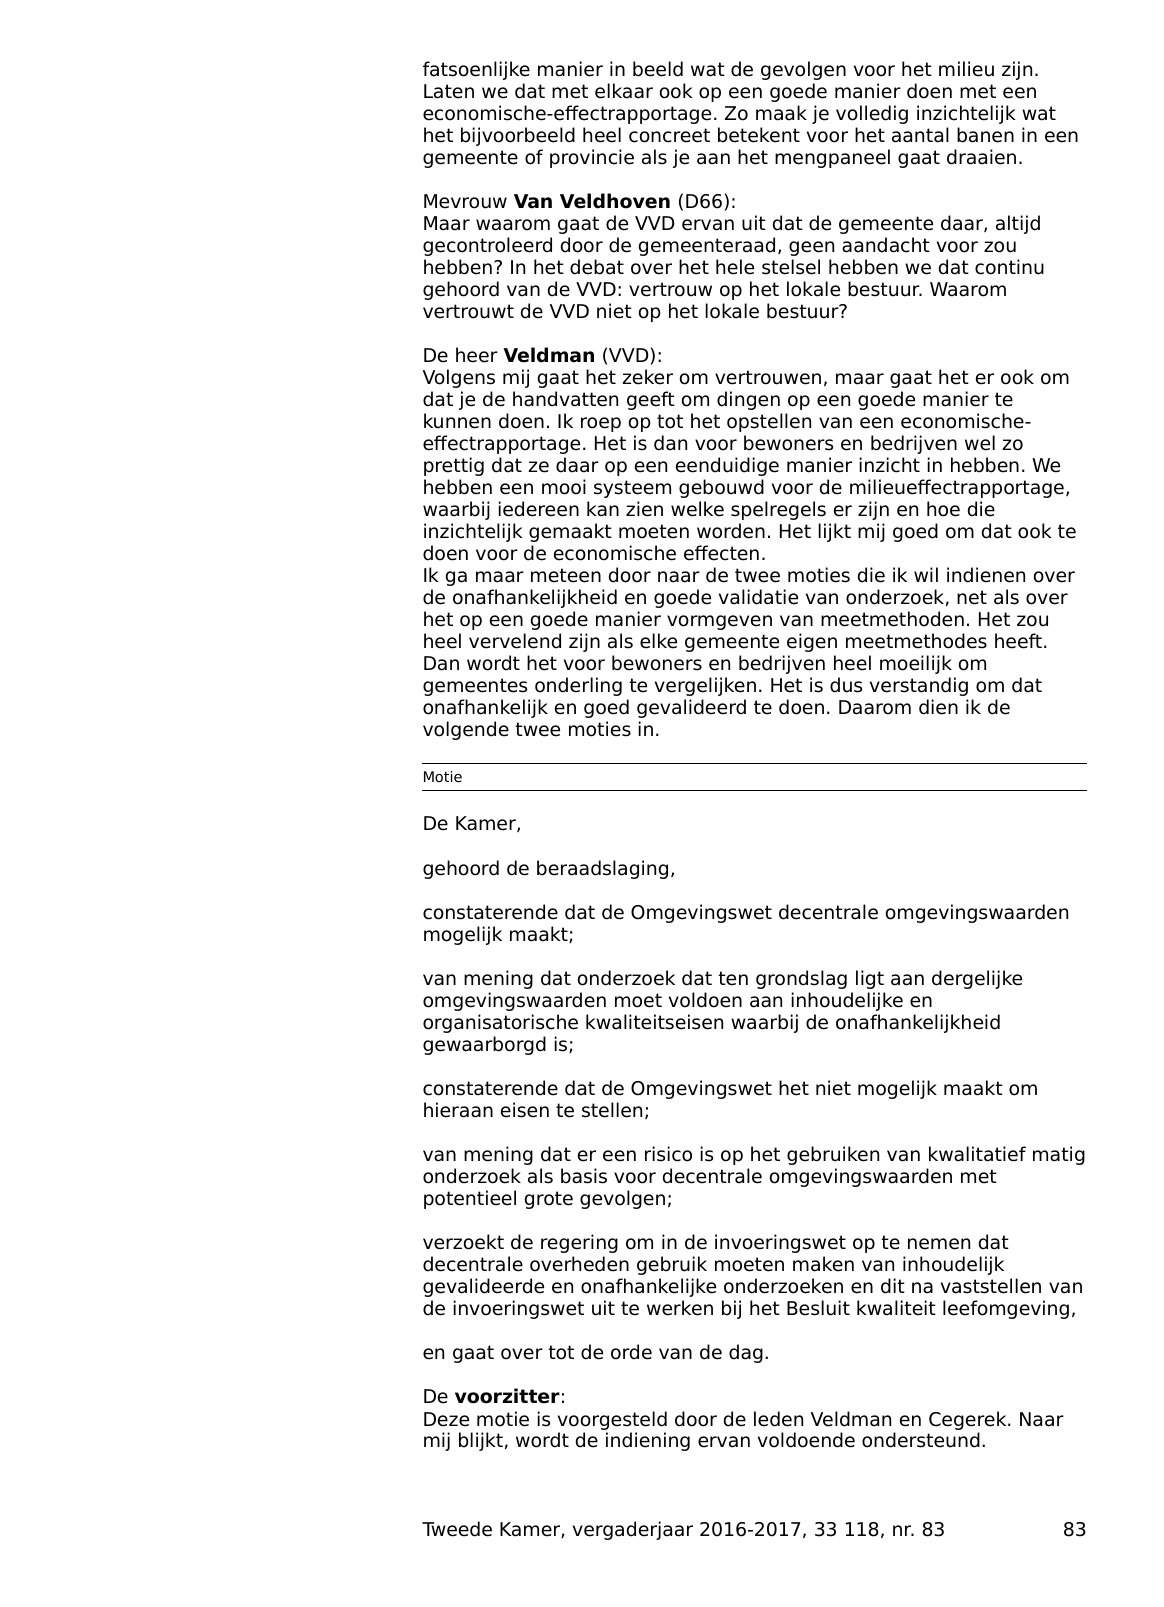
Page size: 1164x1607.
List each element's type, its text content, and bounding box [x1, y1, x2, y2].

text en gaat over tot de orde van de dag. [422, 1342, 1087, 1364]
text constaterende dat de Omgevingswet het niet mogelijk maakt om hieraan eisen te stellen; [422, 1078, 1087, 1122]
table_header Motie [422, 764, 1087, 790]
text De heer Veldman (VVD): [422, 345, 1087, 367]
text De Kamer, [422, 813, 1087, 835]
text Maar waarom gaat de VVD ervan uit dat de gemeente daar, altijd gecontroleerd door de gemeenteraad, geen aandacht voor zou hebben? In het debat over het hele stelsel hebben we dat continu gehoord van de VVD: vertrouw op het lokale bestuur. Waarom vertrouwt de VVD niet op het lokale bestuur? [422, 213, 1087, 323]
text Deze motie is voorgesteld door de leden Veldman en Cegerek. Naar mij blijkt, wordt de indiening ervan voldoende ondersteund. [422, 1408, 1087, 1452]
text gehoord de beraadslaging, [422, 857, 1087, 879]
text verzoekt de regering om in de invoeringswet op te nemen dat decentrale overheden gebruik moeten maken van inhoudelijk gevalideerde en onafhankelijke onderzoeken en dit na vaststellen van de invoeringswet uit te werken bij het Besluit kwaliteit leefomgeving, [422, 1232, 1087, 1320]
text Ik ga maar meteen door naar de twee moties die ik wil indienen over de onafhankelijkheid en goede validatie van onderzoek, net als over het op een goede manier vormgeven van meetmethoden. Het zou heel vervelend zijn als elke gemeente eigen meetmethodes heeft. Dan wordt het voor bewoners en bedrijven heel moeilijk om gemeentes onderling te vergelijken. Het is dus verstandig om dat onafhankelijk en goed gevalideerd te doen. Daarom dien ik de volgende twee moties in. [422, 565, 1087, 741]
text van mening dat onderzoek dat ten grondslag ligt aan dergelijke omgevingswaarden moet voldoen aan inhoudelijke en organisatorische kwaliteitseisen waarbij de onafhankelijkheid gewaarborgd is; [422, 968, 1087, 1056]
text fatsoenlijke manier in beeld wat de gevolgen voor het milieu zijn. Laten we dat met elkaar ook op een goede manier doen met een economische-effectrapportage. Zo maak je volledig inzichtelijk wat het bijvoorbeeld heel concreet betekent voor het aantal banen in een gemeente of provincie als je aan het mengpaneel gaat draaien. [422, 59, 1087, 169]
text Mevrouw Van Veldhoven (D66): [422, 191, 1087, 213]
text Volgens mij gaat het zeker om vertrouwen, maar gaat het er ook om dat je de handvatten geeft om dingen op een goede manier te kunnen doen. Ik roep op tot het opstellen van een economische-effectrapportage. Het is dan voor bewoners en bedrijven wel zo prettig dat ze daar op een eenduidige manier inzicht in hebben. We hebben een mooi systeem gebouwd voor de milieueffectrapportage, waarbij iedereen kan zien welke spelregels er zijn en hoe die inzichtelijk gemaakt moeten worden. Het lijkt mij goed om dat ook te doen voor de economische effecten. [422, 367, 1087, 565]
text De voorzitter: [422, 1386, 1087, 1408]
text constaterende dat de Omgevingswet decentrale omgevingswaarden mogelijk maakt; [422, 902, 1087, 946]
text van mening dat er een risico is op het gebruiken van kwalitatief matig onderzoek als basis voor decentrale omgevingswaarden met potentieel grote gevolgen; [422, 1144, 1087, 1210]
